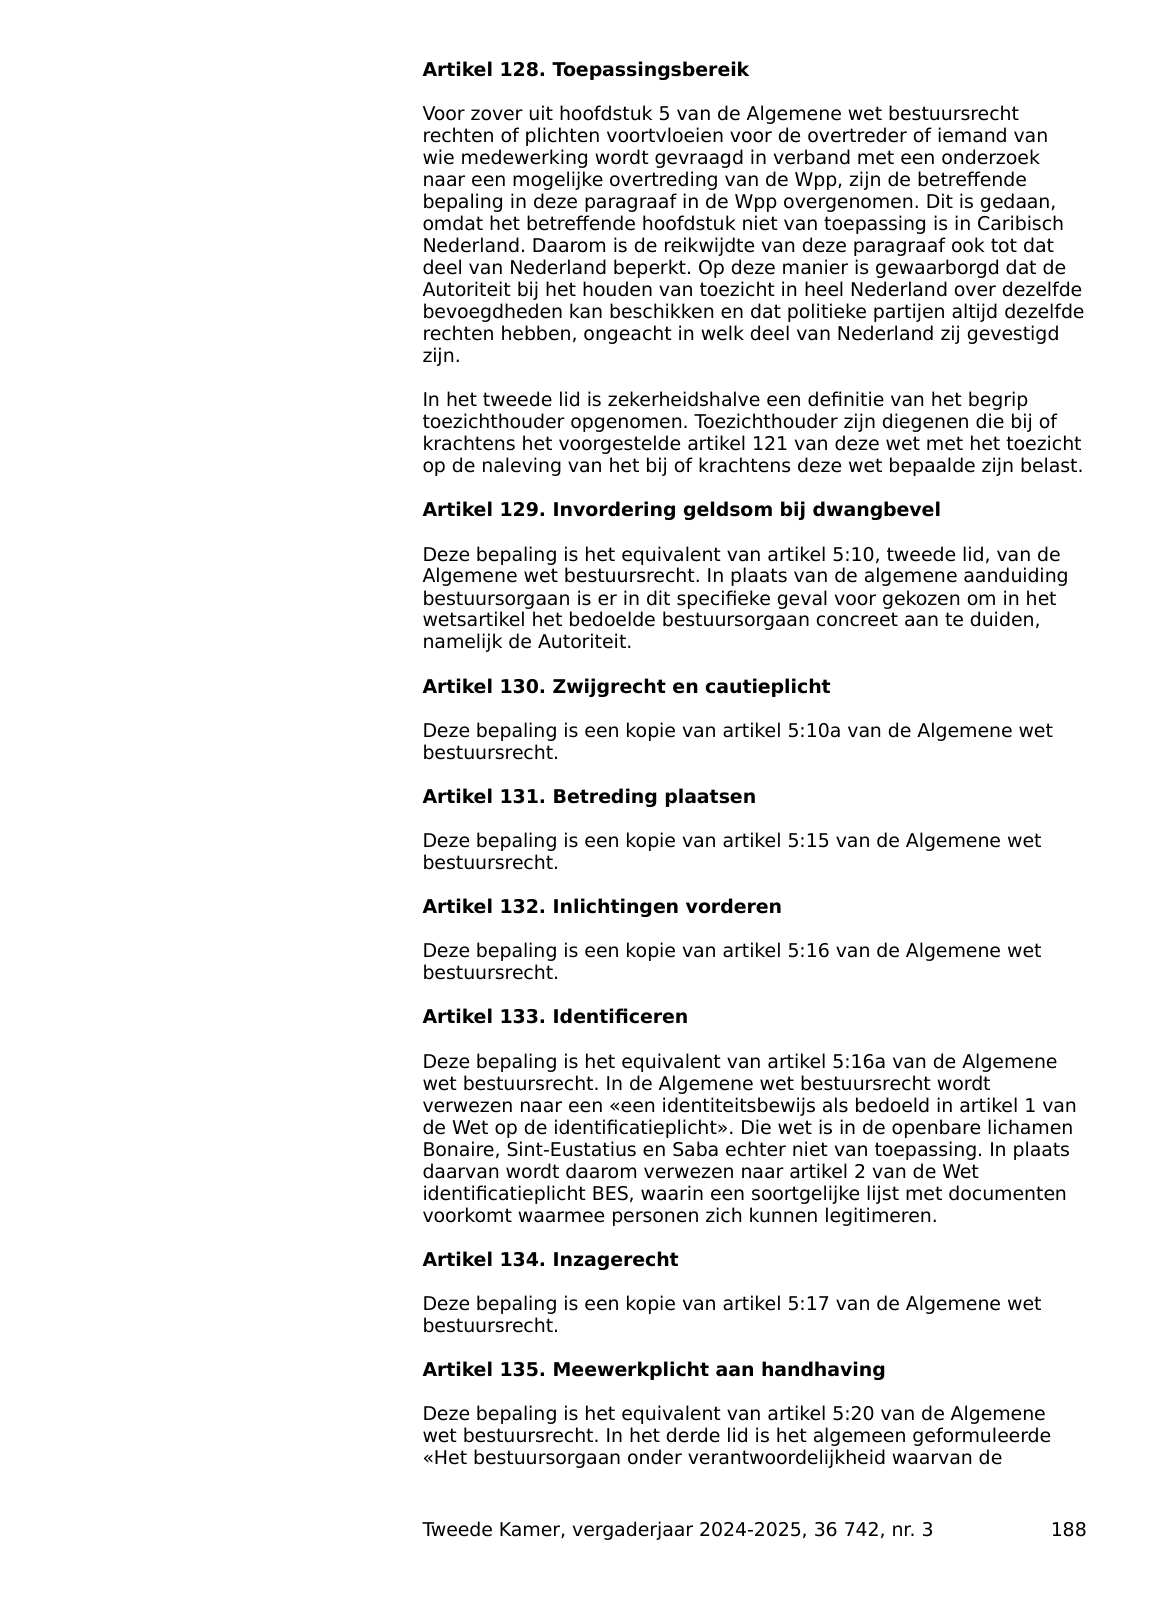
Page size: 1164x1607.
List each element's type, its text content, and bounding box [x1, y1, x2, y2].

text Deze bepaling is een kopie van artikel 5:10a van de Algemene wet bestuursrecht. [422, 720, 1087, 764]
text Deze bepaling is een kopie van artikel 5:15 van de Algemene wet bestuursrecht. [422, 830, 1087, 874]
text Deze bepaling is het equivalent van artikel 5:16a van de Algemene wet bestuursrecht. In de Algemene wet bestuursrecht wordt verwezen naar een «een identiteitsbewijs als bedoeld in artikel 1 van de Wet op de identificatieplicht». Die wet is in de openbare lichamen Bonaire, Sint-Eustatius en Saba echter niet van toepassing. In plaats daarvan wordt daarom verwezen naar artikel 2 van de Wet identificatieplicht BES, waarin een soortgelijke lijst met documenten voorkomt waarmee personen zich kunnen legitimeren. [422, 1051, 1087, 1226]
subtitle Artikel 129. Invordering geldsom bij dwangbevel [422, 499, 1087, 521]
text Deze bepaling is een kopie van artikel 5:16 van de Algemene wet bestuursrecht. [422, 940, 1087, 984]
text In het tweede lid is zekerheidshalve een definitie van het begrip toezichthouder opgenomen. Toezichthouder zijn diegenen die bij of krachtens het voorgestelde artikel 121 van deze wet met het toezicht op de naleving van het bij of krachtens deze wet bepaalde zijn belast. [422, 389, 1087, 477]
text Deze bepaling is het equivalent van artikel 5:10, tweede lid, van de Algemene wet bestuursrecht. In plaats van de algemene aanduiding bestuursorgaan is er in dit specifieke geval voor gekozen om in het wetsartikel het bedoelde bestuursorgaan concreet aan te duiden, namelijk de Autoriteit. [422, 543, 1087, 653]
subtitle Artikel 134. Inzagerecht [422, 1249, 1087, 1271]
subtitle Artikel 131. Betreding plaatsen [422, 786, 1087, 808]
subtitle Artikel 132. Inlichtingen vorderen [422, 896, 1087, 918]
text Deze bepaling is een kopie van artikel 5:17 van de Algemene wet bestuursrecht. [422, 1293, 1087, 1337]
text Deze bepaling is het equivalent van artikel 5:20 van de Algemene wet bestuursrecht. In het derde lid is het algemeen geformuleerde «Het bestuursorgaan onder verantwoordelijkheid waarvan de [422, 1403, 1087, 1469]
subtitle Artikel 135. Meewerkplicht aan handhaving [422, 1359, 1087, 1381]
subtitle Artikel 130. Zwijgrecht en cautieplicht [422, 676, 1087, 697]
subtitle Artikel 133. Identificeren [422, 1006, 1087, 1028]
text Voor zover uit hoofdstuk 5 van de Algemene wet bestuursrecht rechten of plichten voortvloeien voor de overtreder of iemand van wie medewerking wordt gevraagd in verband met een onderzoek naar een mogelijke overtreding van de Wpp, zijn de betreffende bepaling in deze paragraaf in de Wpp overgenomen. Dit is gedaan, omdat het betreffende hoofdstuk niet van toepassing is in Caribisch Nederland. Daarom is de reikwijdte van deze paragraaf ook tot dat deel van Nederland beperkt. Op deze manier is gewaarborgd dat de Autoriteit bij het houden van toezicht in heel Nederland over dezelfde bevoegdheden kan beschikken en dat politieke partijen altijd dezelfde rechten hebben, ongeacht in welk deel van Nederland zij gevestigd zijn. [422, 103, 1087, 367]
subtitle Artikel 128. Toepassingsbereik [422, 59, 1087, 81]
